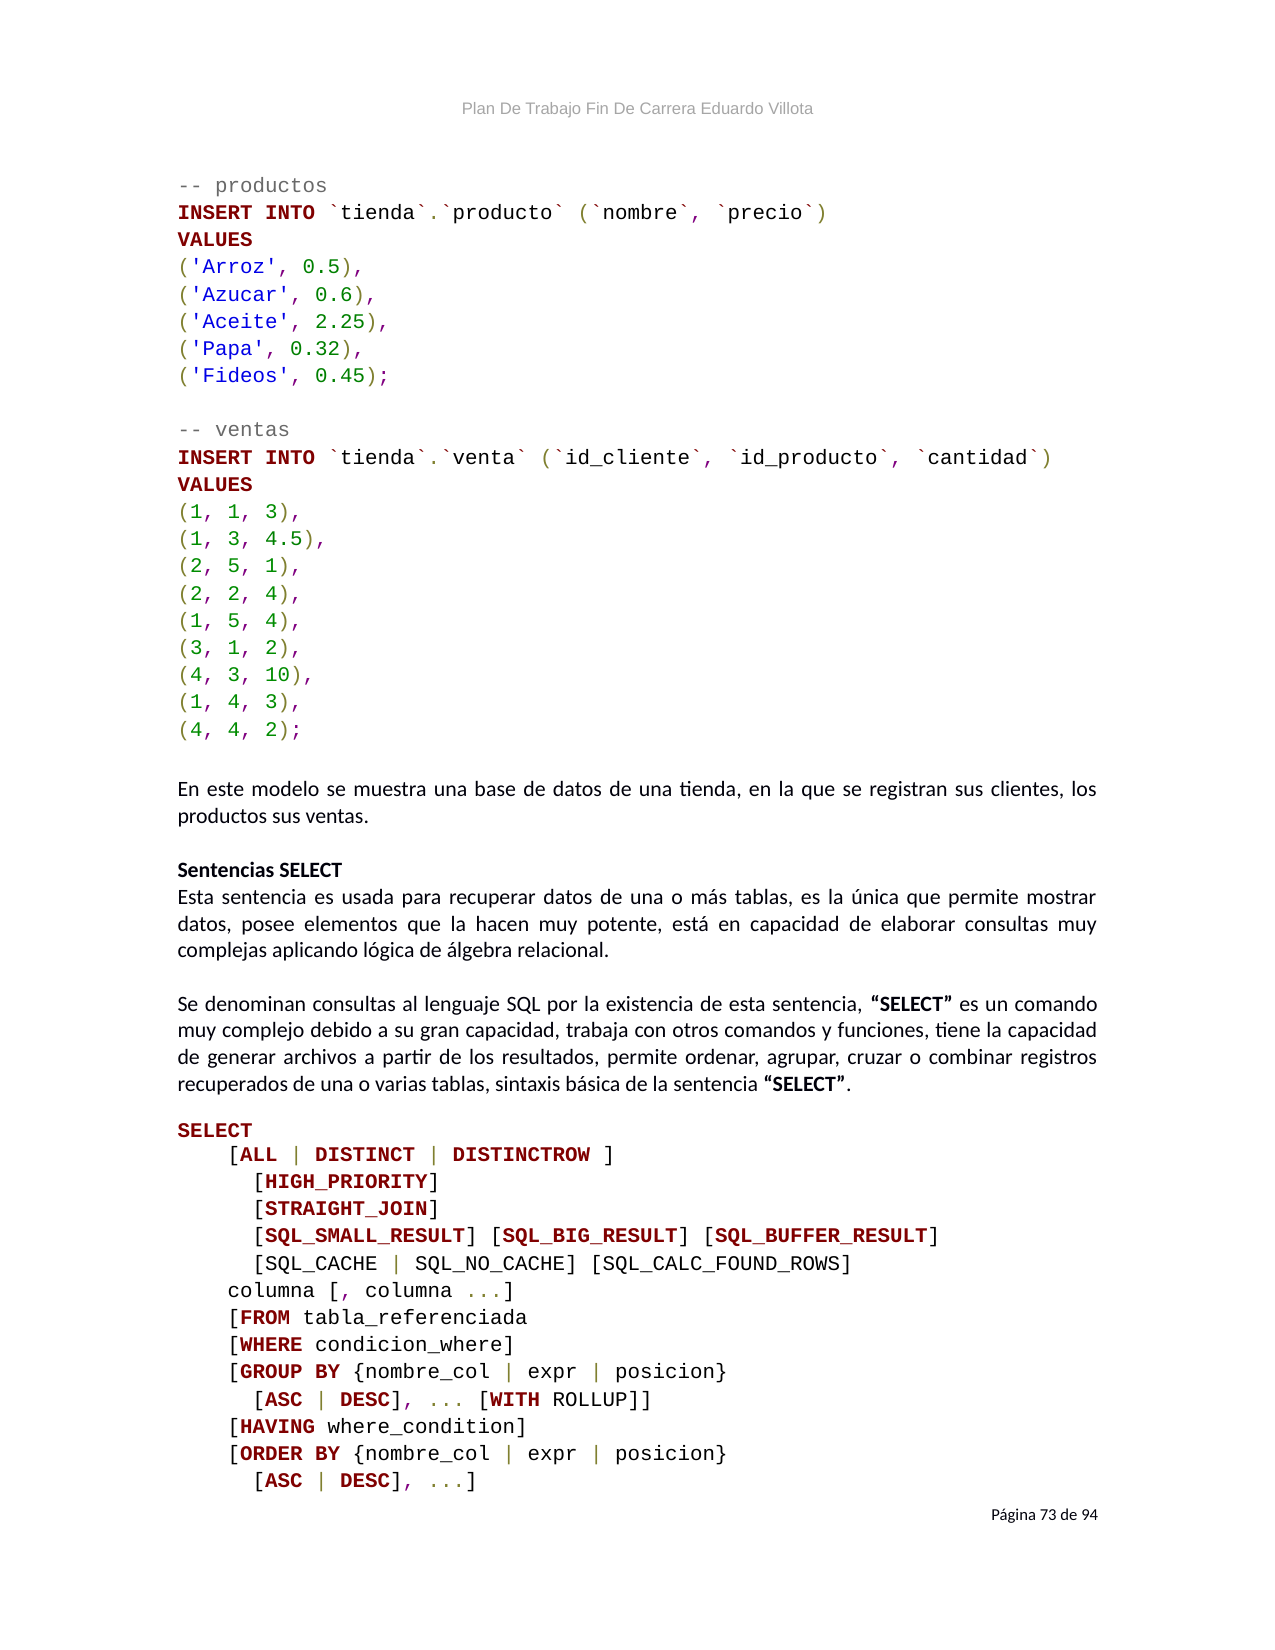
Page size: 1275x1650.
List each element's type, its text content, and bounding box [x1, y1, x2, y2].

text ('Fideos', 0.45); [177, 365, 1098, 389]
text Sentencias SELECT [177, 857, 1098, 883]
text [STRAIGHT_JOIN] [177, 1198, 1098, 1222]
text [ASC | DESC], ...] [177, 1470, 1098, 1494]
text [ORDER BY {nombre_col | expr | posicion} [177, 1443, 1098, 1467]
text ('Aceite', 2.25), [177, 311, 1098, 334]
text VALUES [177, 229, 1098, 253]
text (4, 3, 10), [177, 664, 1098, 688]
text (1, 3, 4.5), [177, 528, 1098, 552]
text SELECT [177, 1120, 1098, 1144]
text (1, 4, 3), [177, 691, 1098, 715]
text [GROUP BY {nombre_col | expr | posicion} [177, 1361, 1098, 1385]
text -- ventas [177, 419, 1098, 443]
text Se denominan consultas al lenguaje SQL por la existencia de esta sentencia, “SELECT” es un comando muy complejo debido a su gran capacidad, trabaja con otros comandos y funciones, tiene la capacidad de generar archivos a partir de los resultados, permite ordenar, agrupar, cruzar o combinar registros recuperados de una o varias tablas, sintaxis básica de la sentencia “SELECT”. [177, 990, 1098, 1097]
text INSERT INTO `tienda`.`venta` (`id_cliente`, `id_producto`, `cantidad`) [177, 447, 1098, 470]
text [FROM tabla_referenciada [177, 1307, 1098, 1331]
text ('Azucar', 0.6), [177, 283, 1098, 307]
text VALUES [177, 474, 1098, 497]
text (4, 4, 2); [177, 718, 1098, 742]
text ('Arroz', 0.5), [177, 256, 1098, 280]
text (2, 5, 1), [177, 555, 1098, 579]
text (1, 5, 4), [177, 610, 1098, 633]
text [HIGH_PRIORITY] [177, 1171, 1098, 1195]
text (3, 1, 2), [177, 637, 1098, 661]
text [HAVING where_condition] [177, 1416, 1098, 1439]
text columna [, columna ...] [177, 1280, 1098, 1303]
text [ASC | DESC], ... [WITH ROLLUP]] [177, 1388, 1098, 1412]
text (2, 2, 4), [177, 583, 1098, 606]
text [SQL_CACHE | SQL_NO_CACHE] [SQL_CALC_FOUND_ROWS] [177, 1253, 1098, 1276]
text En este modelo se muestra una base de datos de una tienda, en la que se registran sus clientes, los productos sus ventas. [177, 775, 1098, 828]
text Esta sentencia es usada para recuperar datos de una o más tablas, es la única que permite mostrar datos, posee elementos que la hacen muy potente, está en capacidad de elaborar consultas muy complejas aplicando lógica de álgebra relacional. [177, 883, 1098, 963]
text INSERT INTO `tienda`.`producto` (`nombre`, `precio`) [177, 202, 1098, 226]
text -- productos [177, 175, 1098, 198]
text [ALL | DISTINCT | DISTINCTROW ] [177, 1144, 1098, 1167]
text [SQL_SMALL_RESULT] [SQL_BIG_RESULT] [SQL_BUFFER_RESULT] [177, 1225, 1098, 1249]
text (1, 1, 3), [177, 501, 1098, 525]
text ('Papa', 0.32), [177, 338, 1098, 362]
text [WHERE condicion_where] [177, 1334, 1098, 1358]
